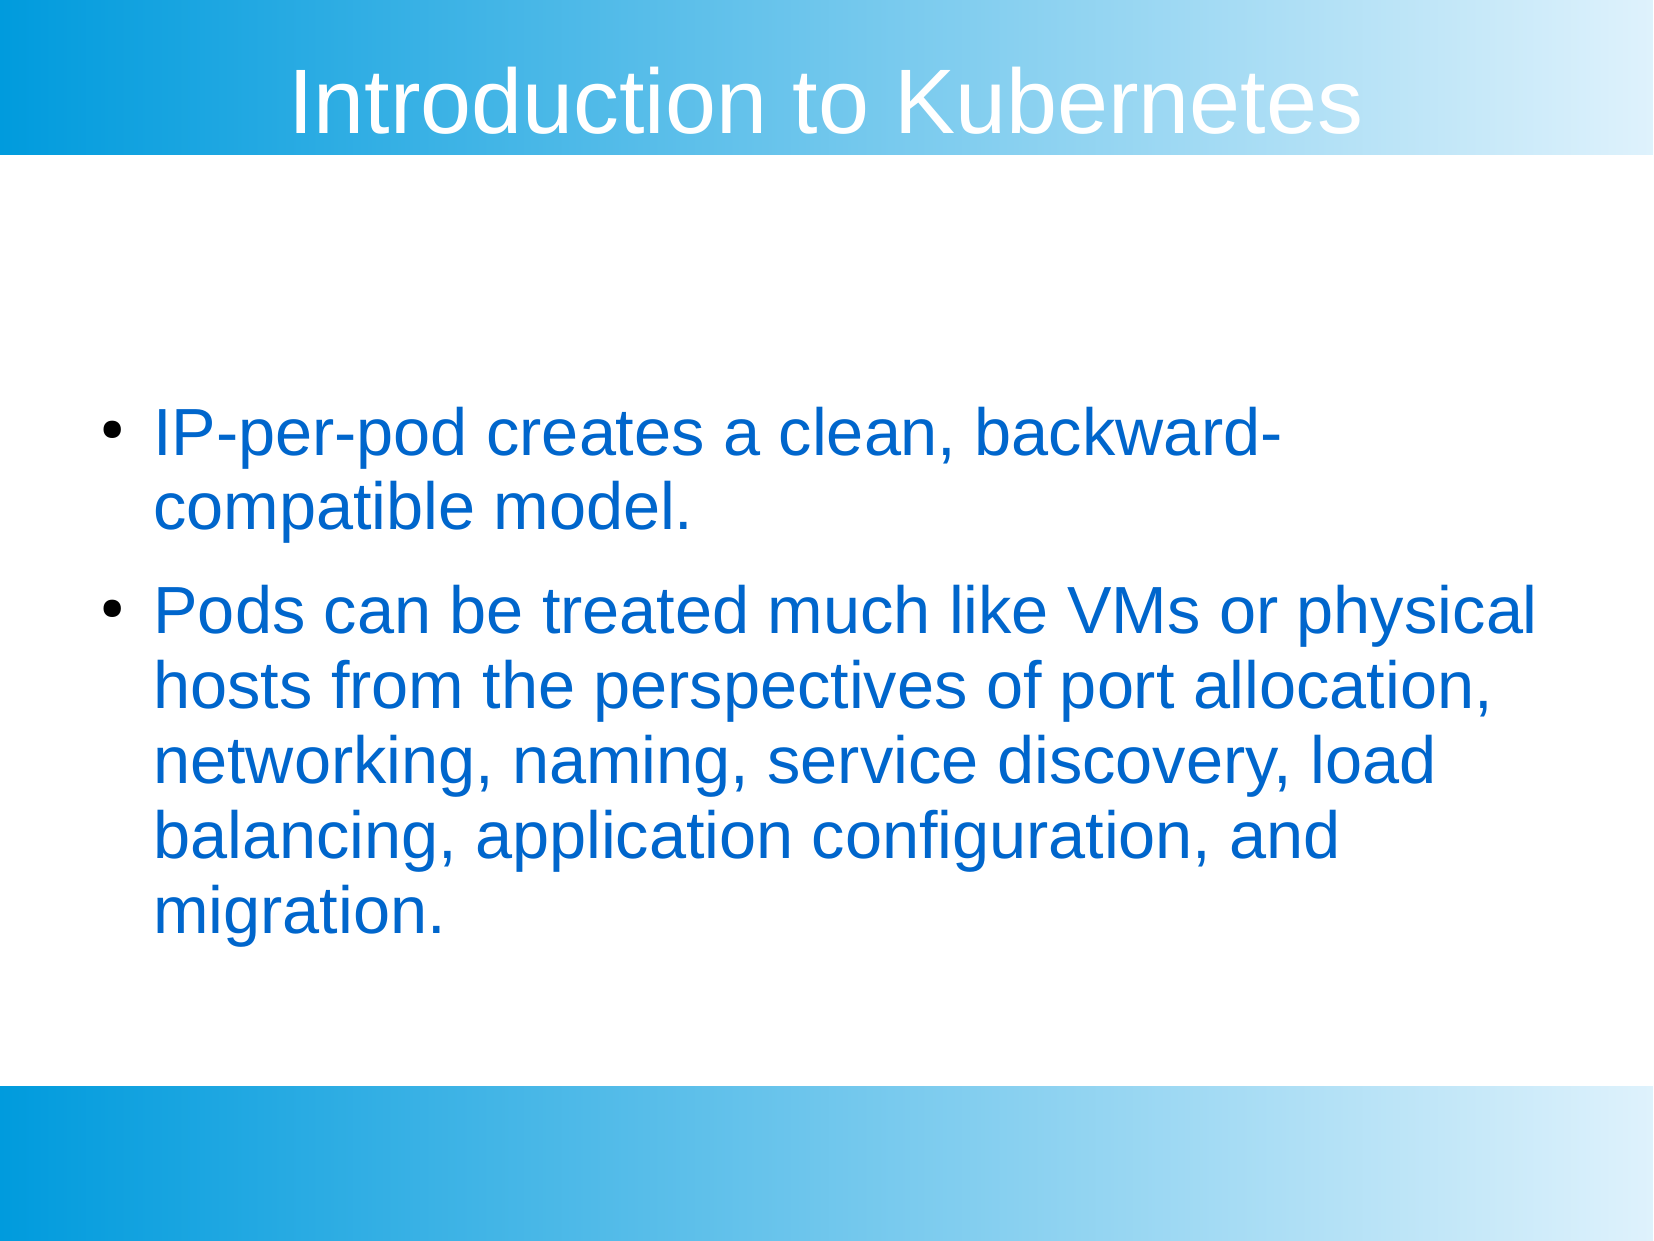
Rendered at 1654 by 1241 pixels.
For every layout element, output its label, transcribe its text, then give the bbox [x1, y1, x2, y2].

list IP-per-pod creates a clean, backward-compatible model. Pods can be treated much like VMs or physical hosts from the perspectives of port allocation, networking, naming, service discovery, load balancing, application configuration, and migration. [82, 290, 1571, 756]
title Introduction to Kubernetes [82, 49, 1571, 155]
